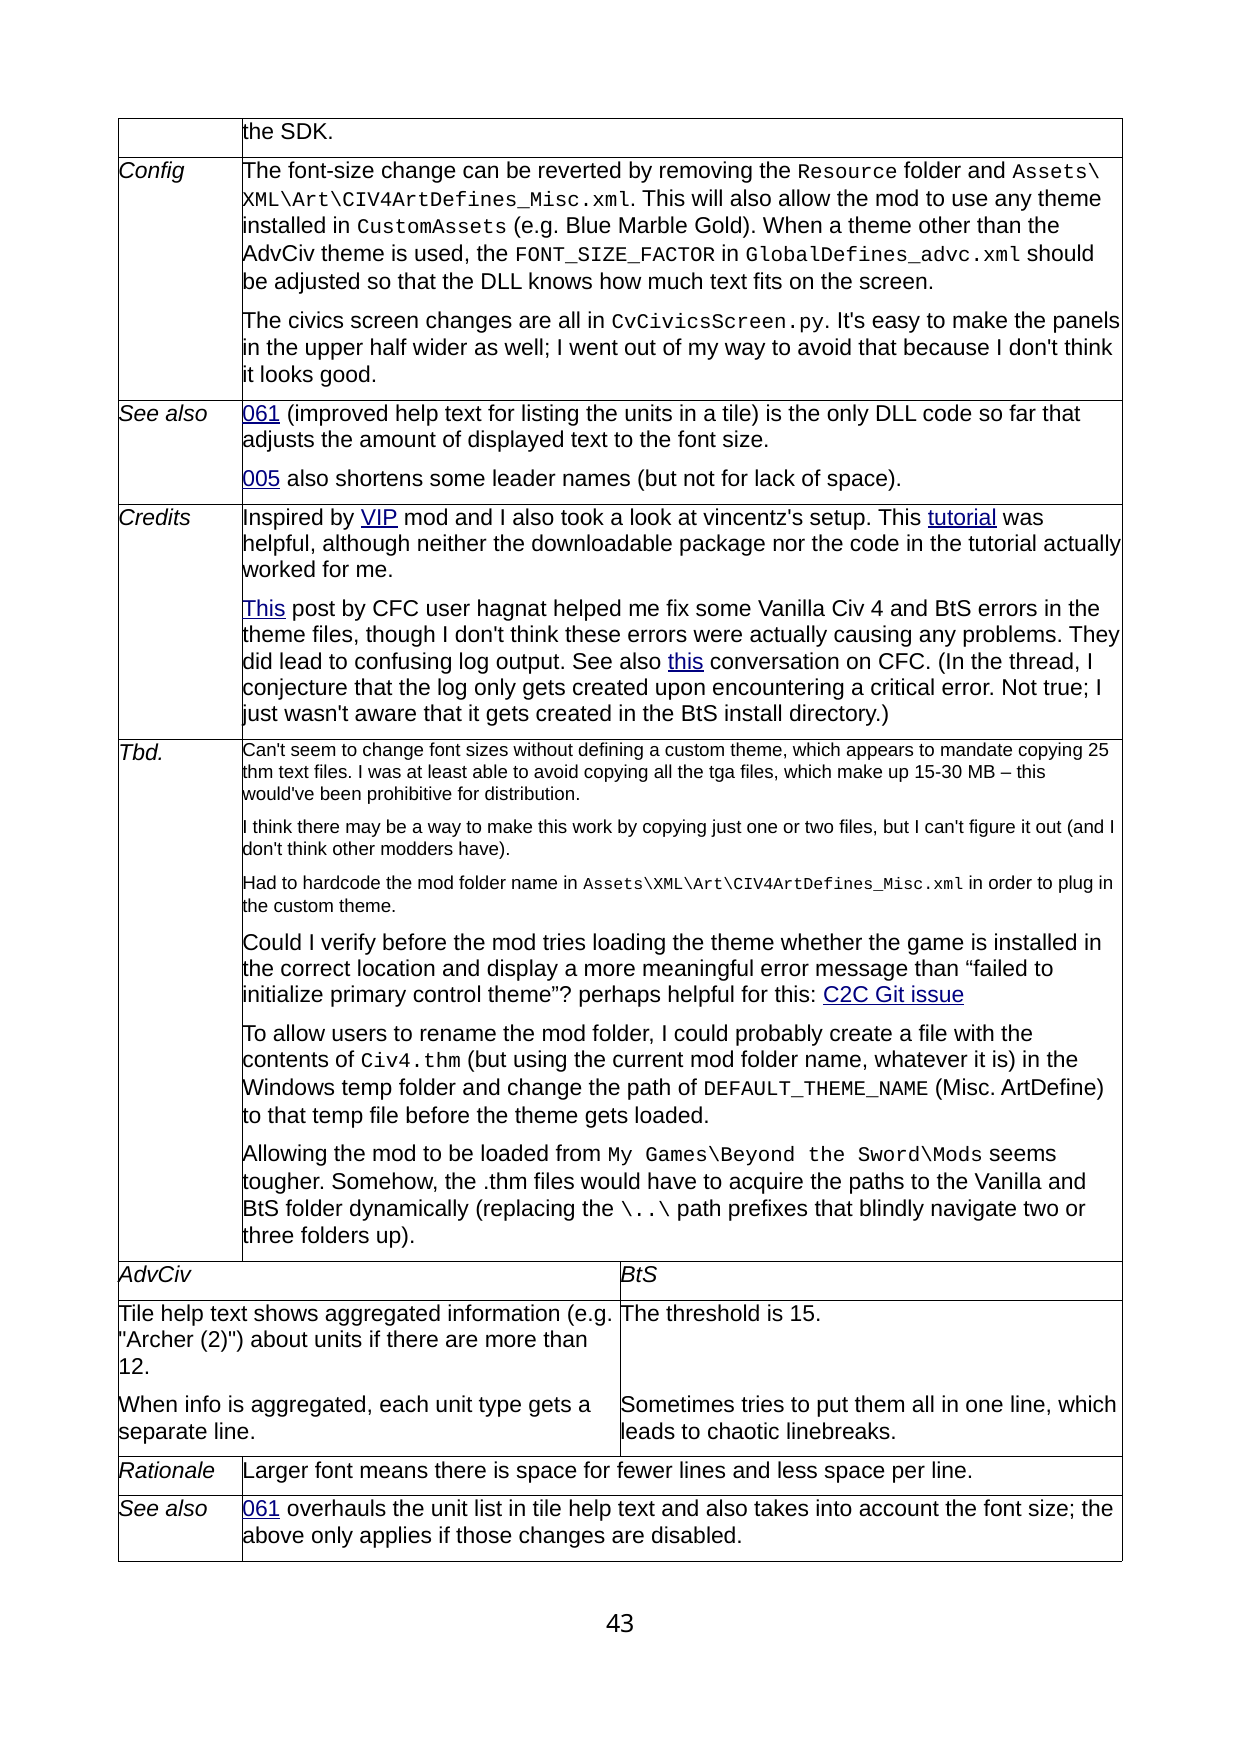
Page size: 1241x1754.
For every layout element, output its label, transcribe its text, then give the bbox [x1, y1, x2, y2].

table_cell Tile help text shows aggregated information (e.g. "Archer (2)") about units if there are more than 12. When info is aggregated, each unit type gets a separate line. [119, 1301, 620, 1456]
table_cell BtS [621, 1262, 1122, 1300]
table_cell Config [119, 158, 242, 399]
table_cell Can't seem to change font sizes without defining a custom theme, which appears to mandate copying 25 thm text files. I was at least able to avoid copying all the tga files, which make up 15-30 MB – this would've been prohibitive for distribution. I think there may be a way to make this work by copying just one or two files, but I can't figure it out (and I don't think other modders have). Had to hardcode the mod folder name in Assets\XML\Art\CIV4ArtDefines_Misc.xml in order to plug in the custom theme. Could I verify before the mod tries loading the theme whether the game is installed in the correct location and display a more meaningful error message than “failed to initialize primary control theme”? perhaps helpful for this: C2C Git issue To allow users to rename the mod folder, I could probably create a file with the contents of Civ4.thm (but using the current mod folder name, whatever it is) in the Windows temp folder and change the path of DEFAULT_THEME_NAME (Misc. ArtDefine) to that temp file before the theme gets loaded. Allowing the mod to be loaded from My Games\Beyond the Sword\Mods seems tougher. Somehow, the .thm files would have to acquire the paths to the Vanilla and BtS folder dynamically (replacing the \..\ path prefixes that blindly navigate two or three folders up). [243, 740, 1122, 1261]
table_cell Tbd. [119, 740, 242, 1261]
table_cell The threshold is 15. Sometimes tries to put them all in one line, which leads to chaotic linebreaks. [621, 1301, 1122, 1456]
table_cell See also [119, 1496, 242, 1561]
table_cell Larger font means there is space for fewer lines and less space per line. [243, 1457, 1122, 1495]
table_cell See also [119, 401, 242, 503]
table_cell 061 overhauls the unit list in tile help text and also takes into account the font size; the above only applies if those changes are disabled. [243, 1496, 1122, 1561]
table_cell 061 (improved help text for listing the units in a tile) is the only DLL code so far that adjusts the amount of displayed text to the font size. 005 also shortens some leader names (but not for lack of space). [243, 401, 1122, 503]
table_cell Inspired by VIP mod and I also took a look at vincentz's setup. This tutorial was helpful, although neither the downloadable package nor the code in the tutorial actually worked for me. This post by CFC user hagnat helped me fix some Vanilla Civ 4 and BtS errors in the theme files, though I don't think these errors were actually causing any problems. They did lead to confusing log output. See also this conversation on CFC. (In the thread, I conjecture that the log only gets created upon encountering a critical error. Not true; I just wasn't aware that it gets created in the BtS install directory.) [243, 505, 1122, 739]
table_cell Credits [119, 505, 242, 739]
table_cell [119, 119, 242, 157]
table_cell the SDK. [243, 119, 1122, 157]
table_cell The font-size change can be reverted by removing the Resource folder and Assets\XML\Art\CIV4ArtDefines_Misc.xml. This will also allow the mod to use any theme installed in CustomAssets (e.g. Blue Marble Gold). When a theme other than the AdvCiv theme is used, the FONT_SIZE_FACTOR in GlobalDefines_advc.xml should be adjusted so that the DLL knows how much text fits on the screen. The civics screen changes are all in CvCivicsScreen.py. It's easy to make the panels in the upper half wider as well; I went out of my way to avoid that because I don't think it looks good. [243, 158, 1122, 399]
table_cell Rationale [119, 1457, 242, 1495]
table_cell AdvCiv [119, 1262, 620, 1300]
